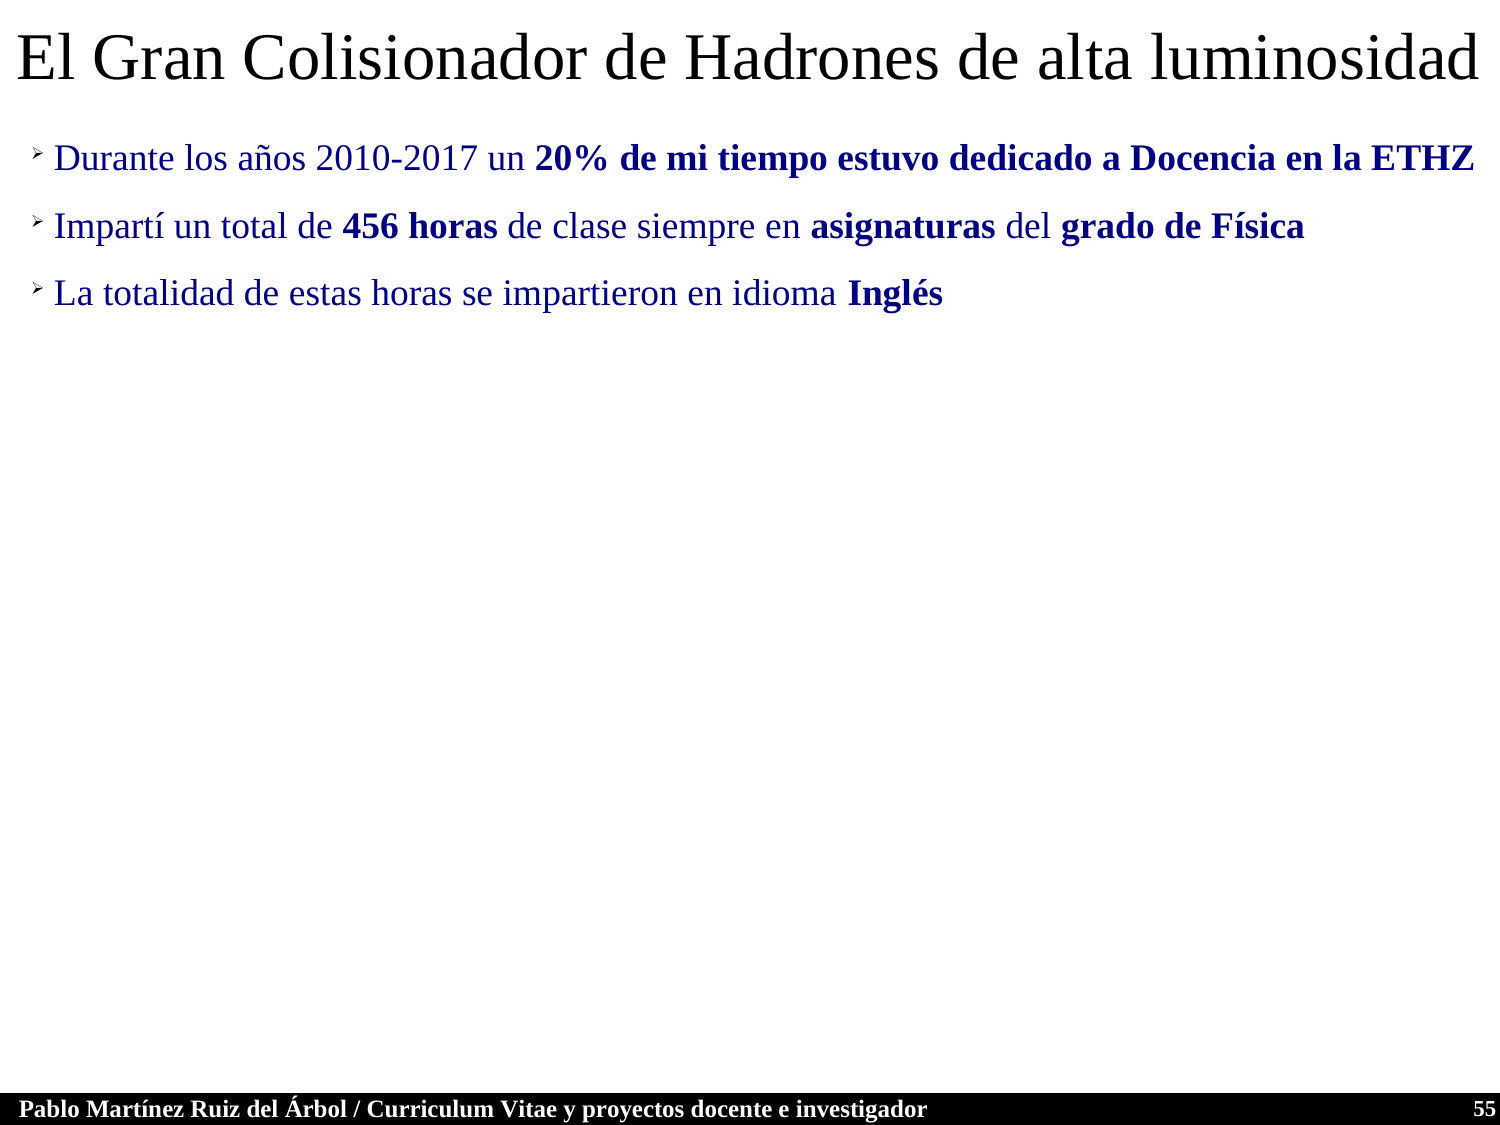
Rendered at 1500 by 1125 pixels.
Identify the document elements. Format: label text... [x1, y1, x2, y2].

text_box Durante los años 2010-2017 un 20% de mi tiempo estuvo dedicado a Docencia en la ETHZ Impartí un total de 456 horas de clase siempre en asignaturas del grado de Física La totalidad de estas horas se impartieron en idioma Inglés [11, 98, 1500, 279]
text_box El Gran Colisionador de Hadrones de alta luminosidad [0, 3, 1500, 111]
